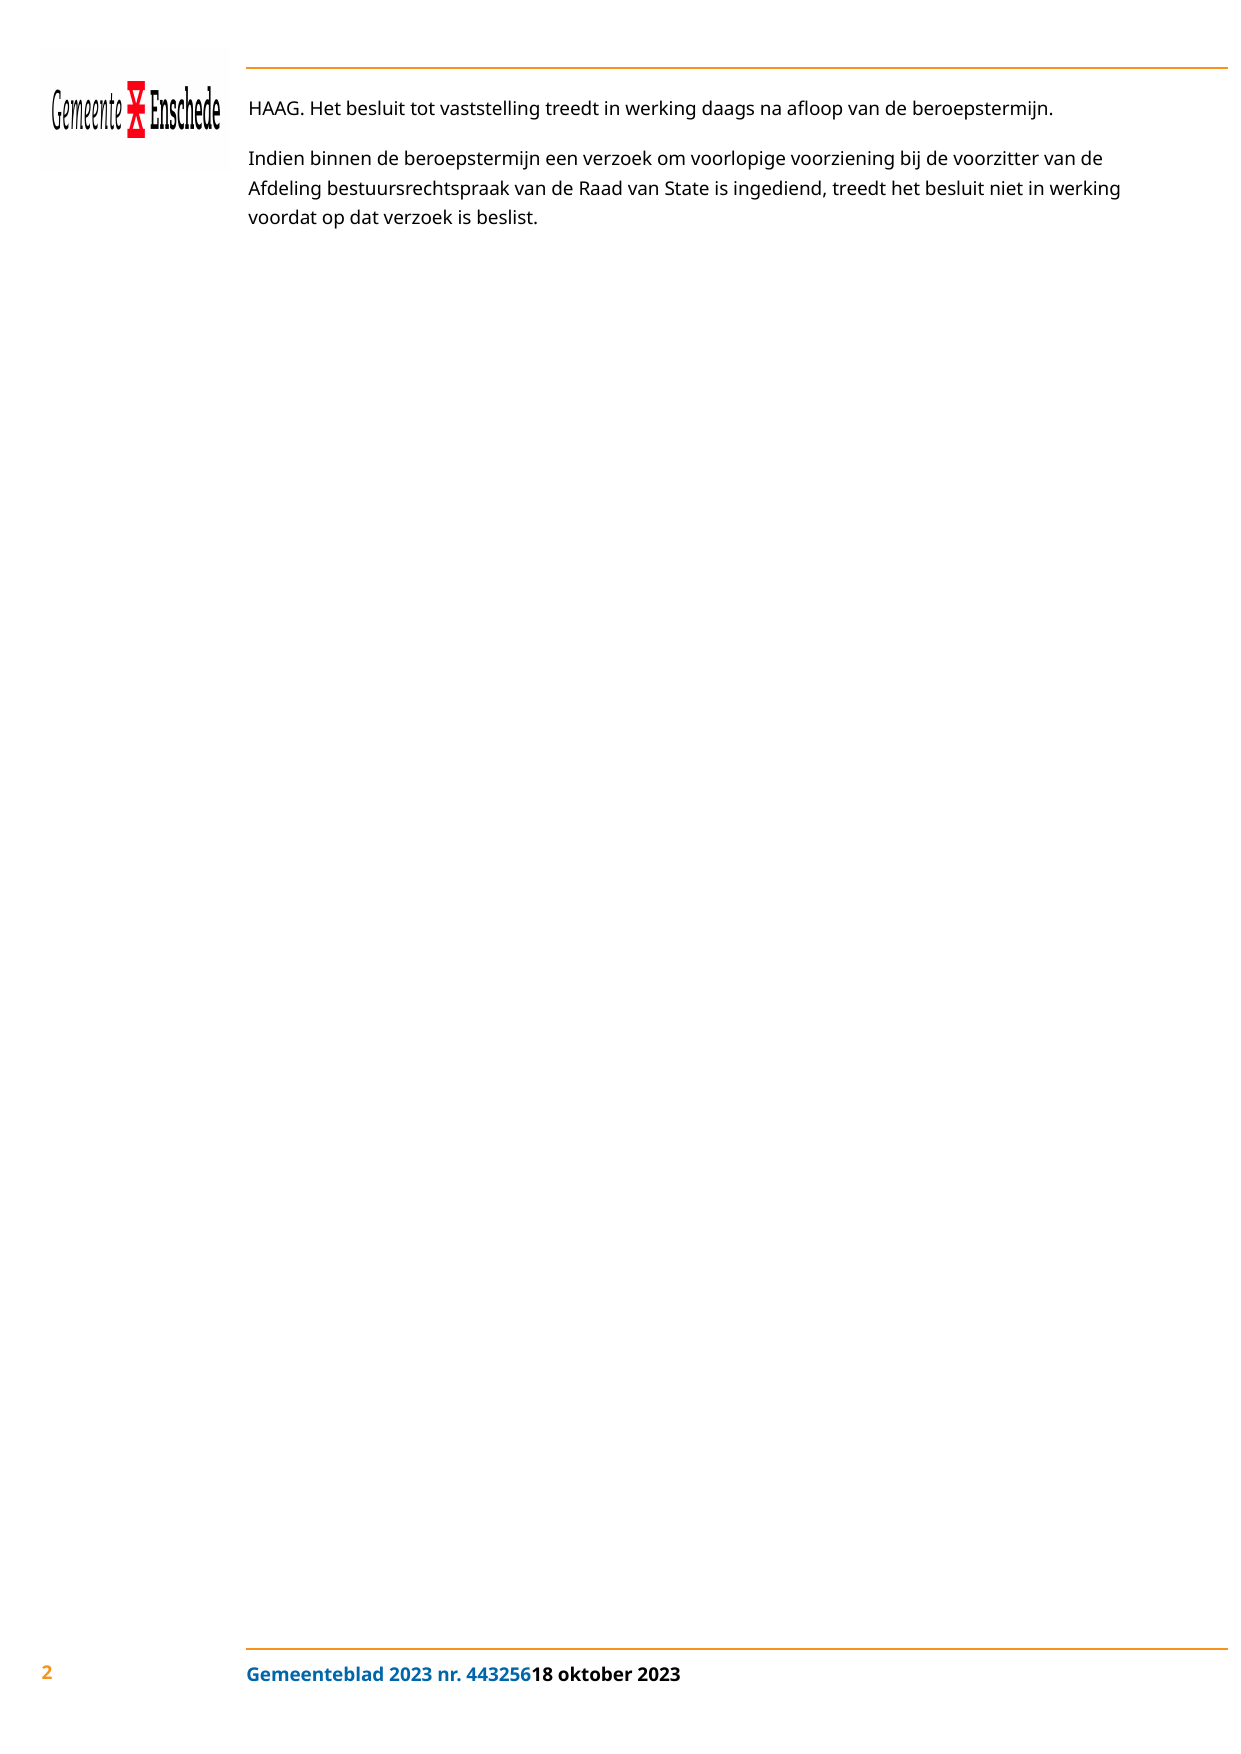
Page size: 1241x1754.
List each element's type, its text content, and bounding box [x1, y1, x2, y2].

text Indien binnen de beroepstermijn een verzoek om voorlopige voorziening bij de voorzitter van de Afdeling bestuursrechtspraak van de Raad van State is ingediend, treedt het besluit niet in werking voordat op dat verzoek is beslist. [248, 145, 1152, 230]
picture [41, 47, 231, 172]
text HAAG. Het besluit tot vaststelling treedt in werking daags na afloop van de beroepstermijn. [248, 95, 1152, 121]
